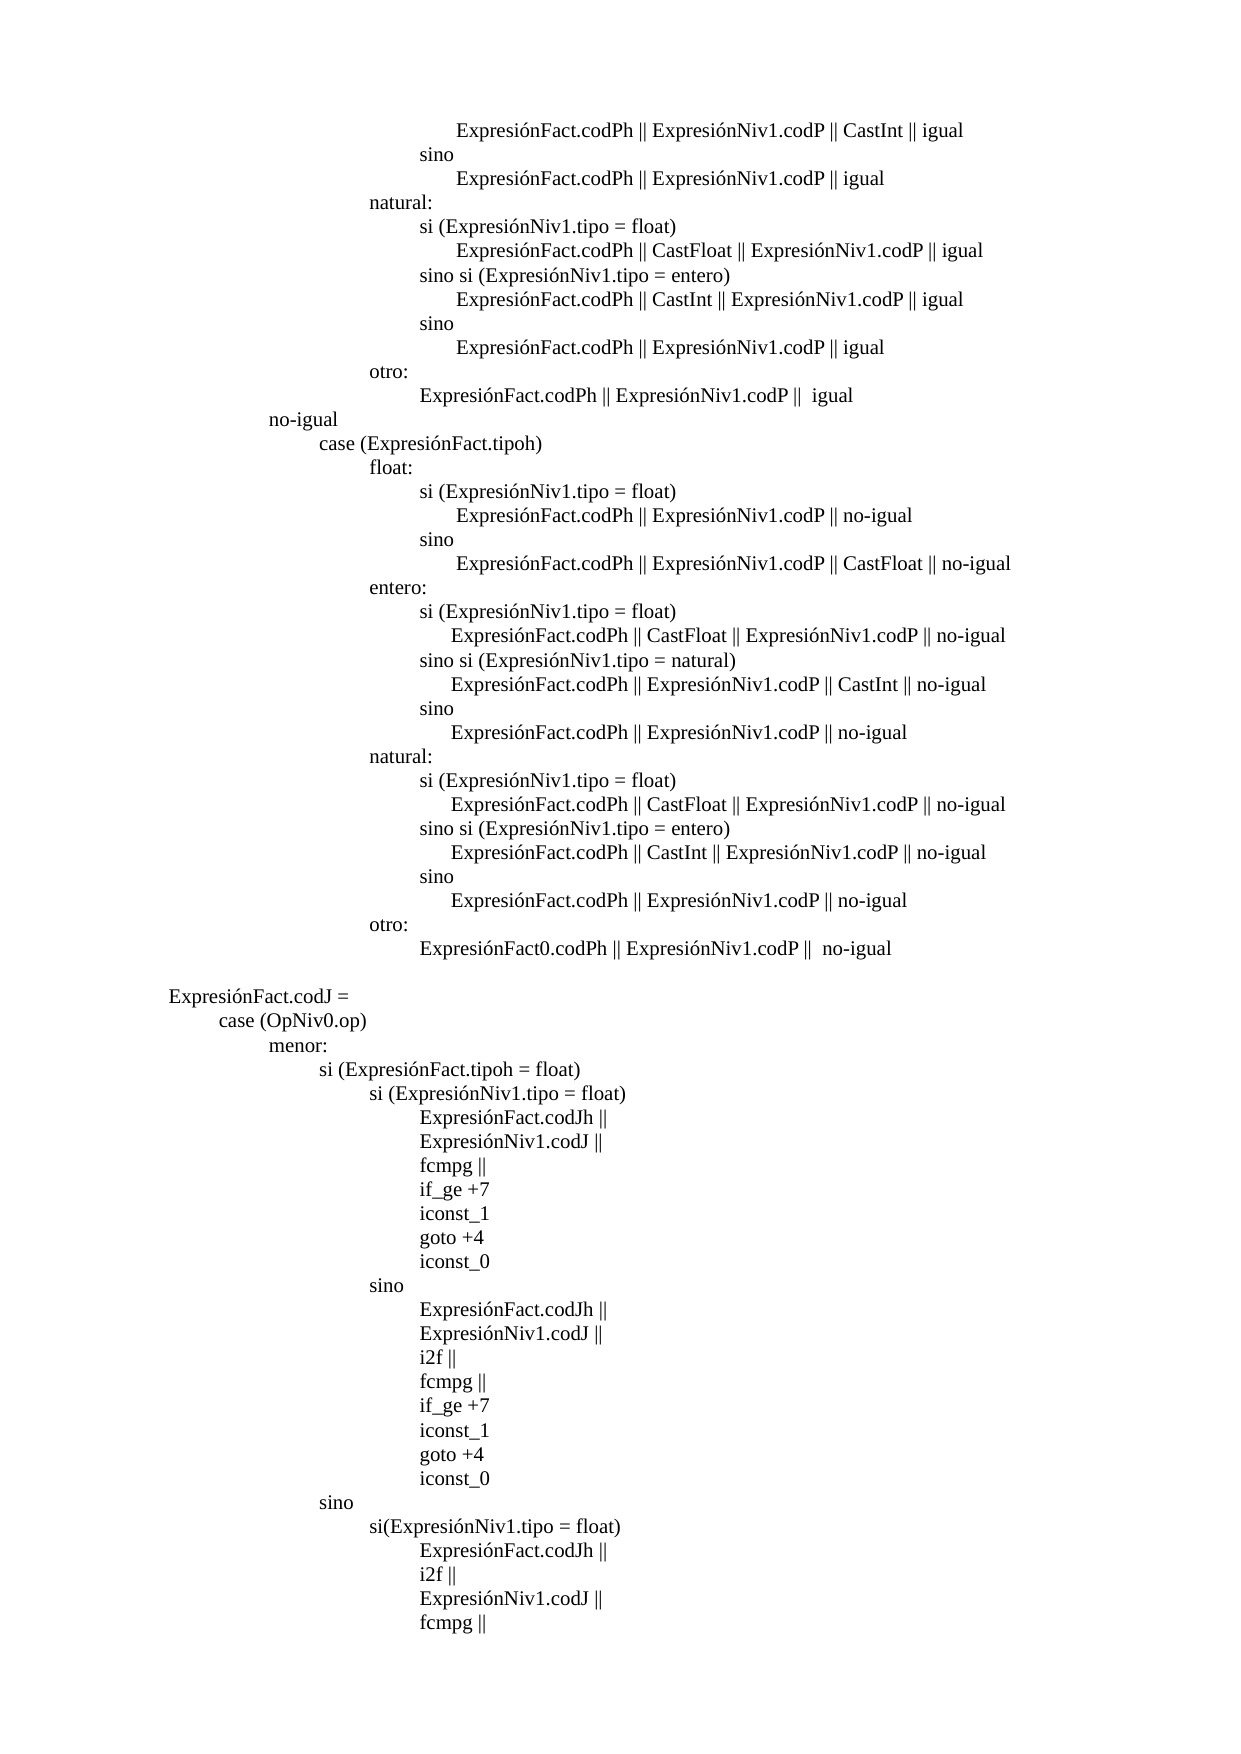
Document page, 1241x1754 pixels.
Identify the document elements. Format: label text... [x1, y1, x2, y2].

text ExpresiónFact.codJh || [118, 1105, 1122, 1129]
text ExpresiónNiv1.codJ || [118, 1129, 1122, 1153]
text sino si (ExpresiónNiv1.tipo = entero) [118, 816, 1122, 840]
text si (ExpresiónNiv1.tipo = float) [118, 214, 1122, 238]
text sino [118, 311, 1122, 335]
text iconst_1 [118, 1417, 1122, 1442]
text ExpresiónNiv1.codJ || [118, 1321, 1122, 1345]
text ExpresiónFact.codPh || CastInt || ExpresiónNiv1.codP || igual [118, 287, 1122, 311]
text sino [118, 142, 1122, 166]
text ExpresiónFact.codPh || ExpresiónNiv1.codP || igual [118, 383, 1122, 407]
text case (ExpresiónFact.tipoh) [118, 431, 1122, 455]
text no-igual [118, 407, 1122, 431]
text sino si (ExpresiónNiv1.tipo = natural) [118, 647, 1122, 672]
text ExpresiónFact.codJh || [118, 1297, 1122, 1321]
text si (ExpresiónNiv1.tipo = float) [118, 599, 1122, 623]
text case (OpNiv0.op) [118, 1008, 1122, 1032]
text i2f || [118, 1562, 1122, 1586]
text iconst_0 [118, 1466, 1122, 1490]
text si (ExpresiónNiv1.tipo = float) [118, 479, 1122, 503]
text sino [118, 864, 1122, 888]
text ExpresiónFact.codPh || ExpresiónNiv1.codP || igual [118, 335, 1122, 359]
text entero: [118, 575, 1122, 599]
text natural: [118, 744, 1122, 768]
text ExpresiónFact0.codPh || ExpresiónNiv1.codP || no-igual [118, 936, 1122, 960]
text ExpresiónFact.codPh || ExpresiónNiv1.codP || igual [118, 166, 1122, 190]
text fcmpg || [118, 1369, 1122, 1393]
text si(ExpresiónNiv1.tipo = float) [118, 1514, 1122, 1538]
text sino si (ExpresiónNiv1.tipo = entero) [118, 262, 1122, 287]
text otro: [118, 912, 1122, 936]
text ExpresiónNiv1.codJ || [118, 1586, 1122, 1610]
text ExpresiónFact.codPh || CastFloat || ExpresiónNiv1.codP || no-igual [118, 623, 1122, 647]
text ExpresiónFact.codPh || ExpresiónNiv1.codP || CastFloat || no-igual [118, 551, 1122, 575]
text sino [118, 696, 1122, 720]
text menor: [118, 1032, 1122, 1057]
text si (ExpresiónNiv1.tipo = float) [118, 1081, 1122, 1105]
text if_ge +7 [118, 1393, 1122, 1417]
text natural: [118, 190, 1122, 214]
text ExpresiónFact.codJh || [118, 1538, 1122, 1562]
text ExpresiónFact.codPh || ExpresiónNiv1.codP || no-igual [118, 503, 1122, 527]
text ExpresiónFact.codPh || CastFloat || ExpresiónNiv1.codP || igual [118, 238, 1122, 262]
text sino [118, 527, 1122, 551]
text sino [118, 1273, 1122, 1297]
text ExpresiónFact.codPh || CastInt || ExpresiónNiv1.codP || no-igual [118, 840, 1122, 864]
text goto +4 [118, 1442, 1122, 1466]
text iconst_1 [118, 1201, 1122, 1225]
text ExpresiónFact.codJ = [118, 984, 1122, 1008]
text float: [118, 455, 1122, 479]
text if_ge +7 [118, 1177, 1122, 1201]
text fcmpg || [118, 1153, 1122, 1177]
text goto +4 [118, 1225, 1122, 1249]
text i2f || [118, 1345, 1122, 1369]
text ExpresiónFact.codPh || CastFloat || ExpresiónNiv1.codP || no-igual [118, 792, 1122, 816]
text sino [118, 1490, 1122, 1514]
text si (ExpresiónNiv1.tipo = float) [118, 768, 1122, 792]
text otro: [118, 359, 1122, 383]
text iconst_0 [118, 1249, 1122, 1273]
text ExpresiónFact.codPh || ExpresiónNiv1.codP || no-igual [118, 888, 1122, 912]
text fcmpg || [118, 1610, 1122, 1634]
text ExpresiónFact.codPh || ExpresiónNiv1.codP || CastInt || no-igual [118, 672, 1122, 696]
text ExpresiónFact.codPh || ExpresiónNiv1.codP || no-igual [118, 720, 1122, 744]
text si (ExpresiónFact.tipoh = float) [118, 1057, 1122, 1081]
text ExpresiónFact.codPh || ExpresiónNiv1.codP || CastInt || igual [118, 118, 1122, 142]
